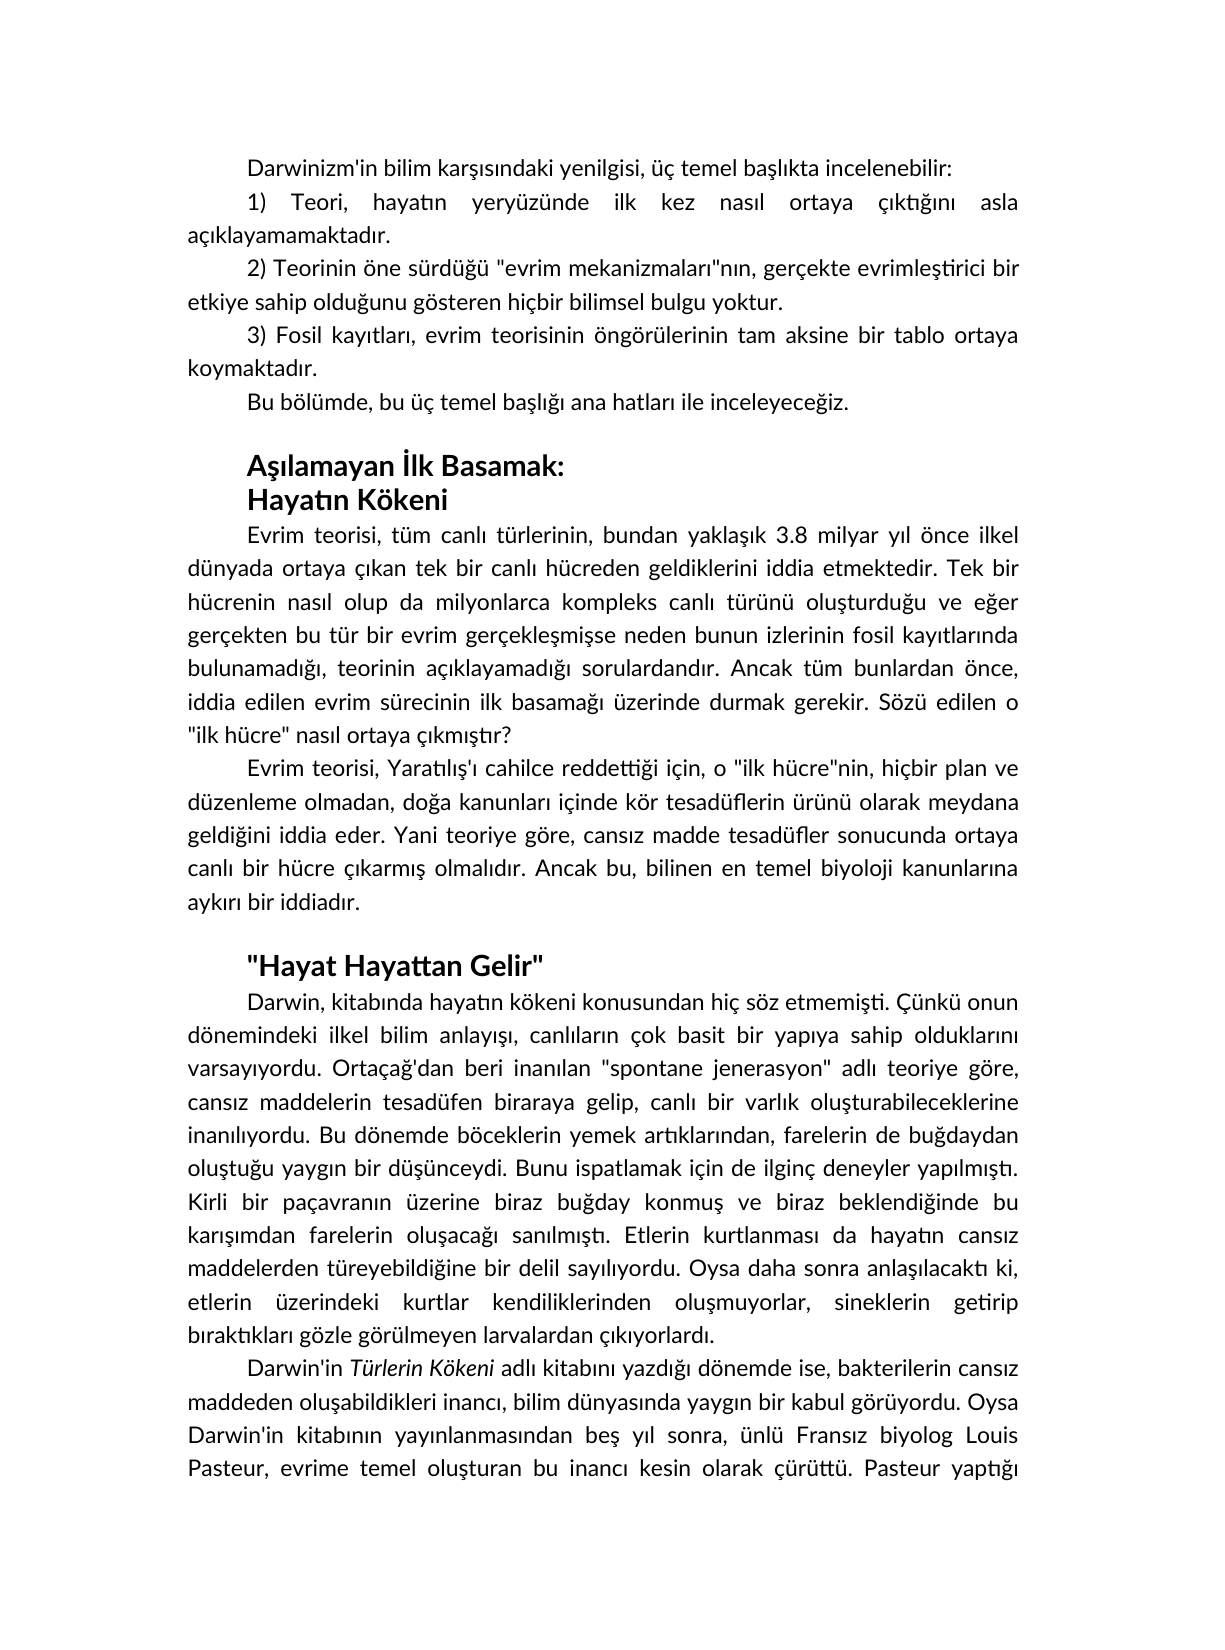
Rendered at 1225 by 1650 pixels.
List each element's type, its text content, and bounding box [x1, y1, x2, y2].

text Hayatın Kökeni [187, 483, 1020, 517]
text Darwin'in Türlerin Kökeni adlı kitabını yazdığı dönemde ise, bakterilerin cansız maddeden oluşabildikleri inancı, bilim dünyasında yaygın bir kabul görüyordu. Oysa Darwin'in kitabının yayınlanmasından beş yıl sonra, ünlü Fransız biyolog Louis Pasteur, evrime temel oluşturan bu inancı kesin olarak çürüttü. Pasteur yaptığı [187, 1350, 1020, 1483]
text 2) Teorinin öne sürdüğü "evrim mekanizmaları"nın, gerçekte evrimleştirici bir etkiye sahip olduğunu gösteren hiçbir bilimsel bulgu yoktur. [187, 250, 1020, 317]
text 3) Fosil kayıtları, evrim teorisinin öngörülerinin tam aksine bir tablo ortaya koymaktadır. [187, 317, 1020, 383]
text 1) Teori, hayatın yeryüzünde ilk kez nasıl ortaya çıktığını asla açıklayamamaktadır. [187, 183, 1020, 250]
text Aşılamayan İlk Basamak: [187, 450, 1020, 483]
text Evrim teorisi, tüm canlı türlerinin, bundan yaklaşık 3.8 milyar yıl önce ilkel dünyada ortaya çıkan tek bir canlı hücreden geldiklerini iddia etmektedir. Tek bir hücrenin nasıl olup da milyonlarca kompleks canlı türünü oluşturduğu ve eğer gerçekten bu tür bir evrim gerçekleşmişse neden bunun izlerinin fosil kayıtlarında bulunamadığı, teorinin açıklayamadığı sorulardandır. Ancak tüm bunlardan önce, iddia edilen evrim sürecinin ilk basamağı üzerinde durmak gerekir. Sözü edilen o "ilk hücre" nasıl ortaya çıkmıştır? [187, 517, 1020, 750]
text Evrim teorisi, Yaratılış'ı cahilce reddettiği için, o "ilk hücre"nin, hiçbir plan ve düzenleme olmadan, doğa kanunları içinde kör tesadüflerin ürünü olarak meydana geldiğini iddia eder. Yani teoriye göre, cansız madde tesadüfler sonucunda ortaya canlı bir hücre çıkarmış olmalıdır. Ancak bu, bilinen en temel biyoloji kanunlarına aykırı bir iddiadır. [187, 750, 1020, 917]
text Darwinizm'in bilim karşısındaki yenilgisi, üç temel başlıkta incelenebilir: [187, 150, 1020, 183]
text "Hayat Hayattan Gelir" [187, 950, 1020, 983]
text Bu bölümde, bu üç temel başlığı ana hatları ile inceleyeceğiz. [187, 383, 1020, 417]
text Darwin, kitabında hayatın kökeni konusundan hiç söz etmemişti. Çünkü onun dönemindeki ilkel bilim anlayışı, canlıların çok basit bir yapıya sahip olduklarını varsayıyordu. Ortaçağ'dan beri inanılan "spontane jenerasyon" adlı teoriye göre, cansız maddelerin tesadüfen biraraya gelip, canlı bir varlık oluşturabileceklerine inanılıyordu. Bu dönemde böceklerin yemek artıklarından, farelerin de buğdaydan oluştuğu yaygın bir düşünceydi. Bunu ispatlamak için de ilginç deneyler yapılmıştı. Kirli bir paçavranın üzerine biraz buğday konmuş ve biraz beklendiğinde bu karışımdan farelerin oluşacağı sanılmıştı. Etlerin kurtlanması da hayatın cansız maddelerden türeyebildiğine bir delil sayılıyordu. Oysa daha sonra anlaşılacaktı ki, etlerin üzerindeki kurtlar kendiliklerinden oluşmuyorlar, sineklerin getirip bıraktıkları gözle görülmeyen larvalardan çıkıyorlardı. [187, 983, 1020, 1350]
